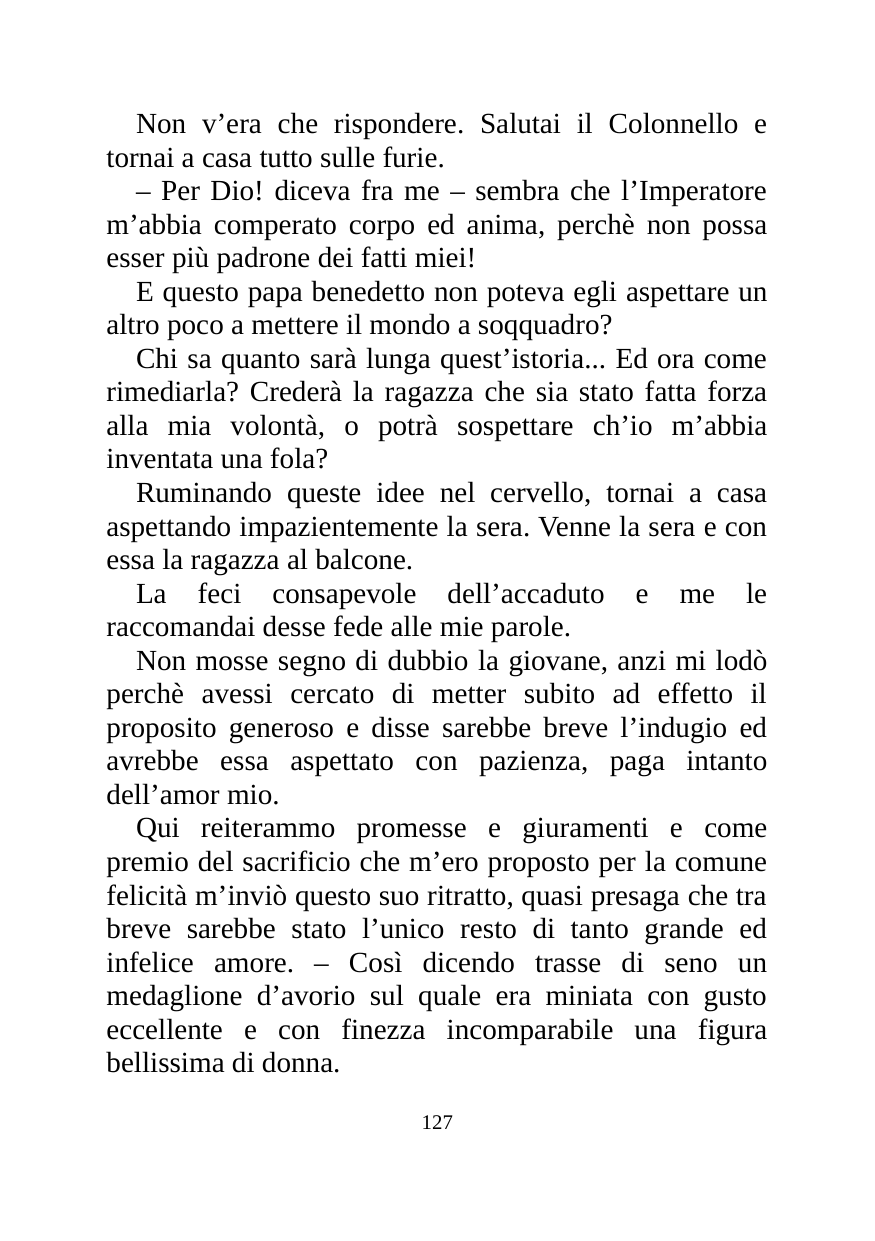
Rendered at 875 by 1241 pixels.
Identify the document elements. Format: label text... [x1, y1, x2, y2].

text Chi sa quanto sarà lunga quest’istoria... Ed ora come rimediarla? Crederà la ragazza che sia stato fatta forza alla mia volontà, o potrà sospettare ch’io m’abbia inventata una fola? [106, 341, 768, 475]
text Ruminando queste idee nel cervello, tornai a casa aspettando impazientemente la sera. Venne la sera e con essa la ragazza al balcone. [106, 475, 768, 576]
text Non v’era che rispondere. Salutai il Colonnello e tornai a casa tutto sulle furie. [106, 106, 768, 173]
text La feci consapevole dell’accaduto e me le raccomandai desse fede alle mie parole. [106, 576, 768, 643]
text – Per Dio! diceva fra me – sembra che l’Imperatore m’abbia comperato corpo ed anima, perchè non possa esser più padrone dei fatti miei! [106, 173, 768, 274]
text E questo papa benedetto non poteva egli aspettare un altro poco a mettere il mondo a soqquadro? [106, 274, 768, 341]
text Qui reiterammo promesse e giuramenti e come premio del sacrificio che m’ero proposto per la comune felicità m’inviò questo suo ritratto, quasi presaga che tra breve sarebbe stato l’unico resto di tanto grande ed infelice amore. – Così dicendo trasse di seno un medaglione d’avorio sul quale era miniata con gusto eccellente e con finezza incomparabile una figura bellissima di donna. [106, 811, 768, 1079]
text Non mosse segno di dubbio la giovane, anzi mi lodò perchè avessi cercato di metter subito ad effetto il proposito generoso e disse sarebbe breve l’indugio ed avrebbe essa aspettato con pazienza, paga intanto dell’amor mio. [106, 643, 768, 811]
